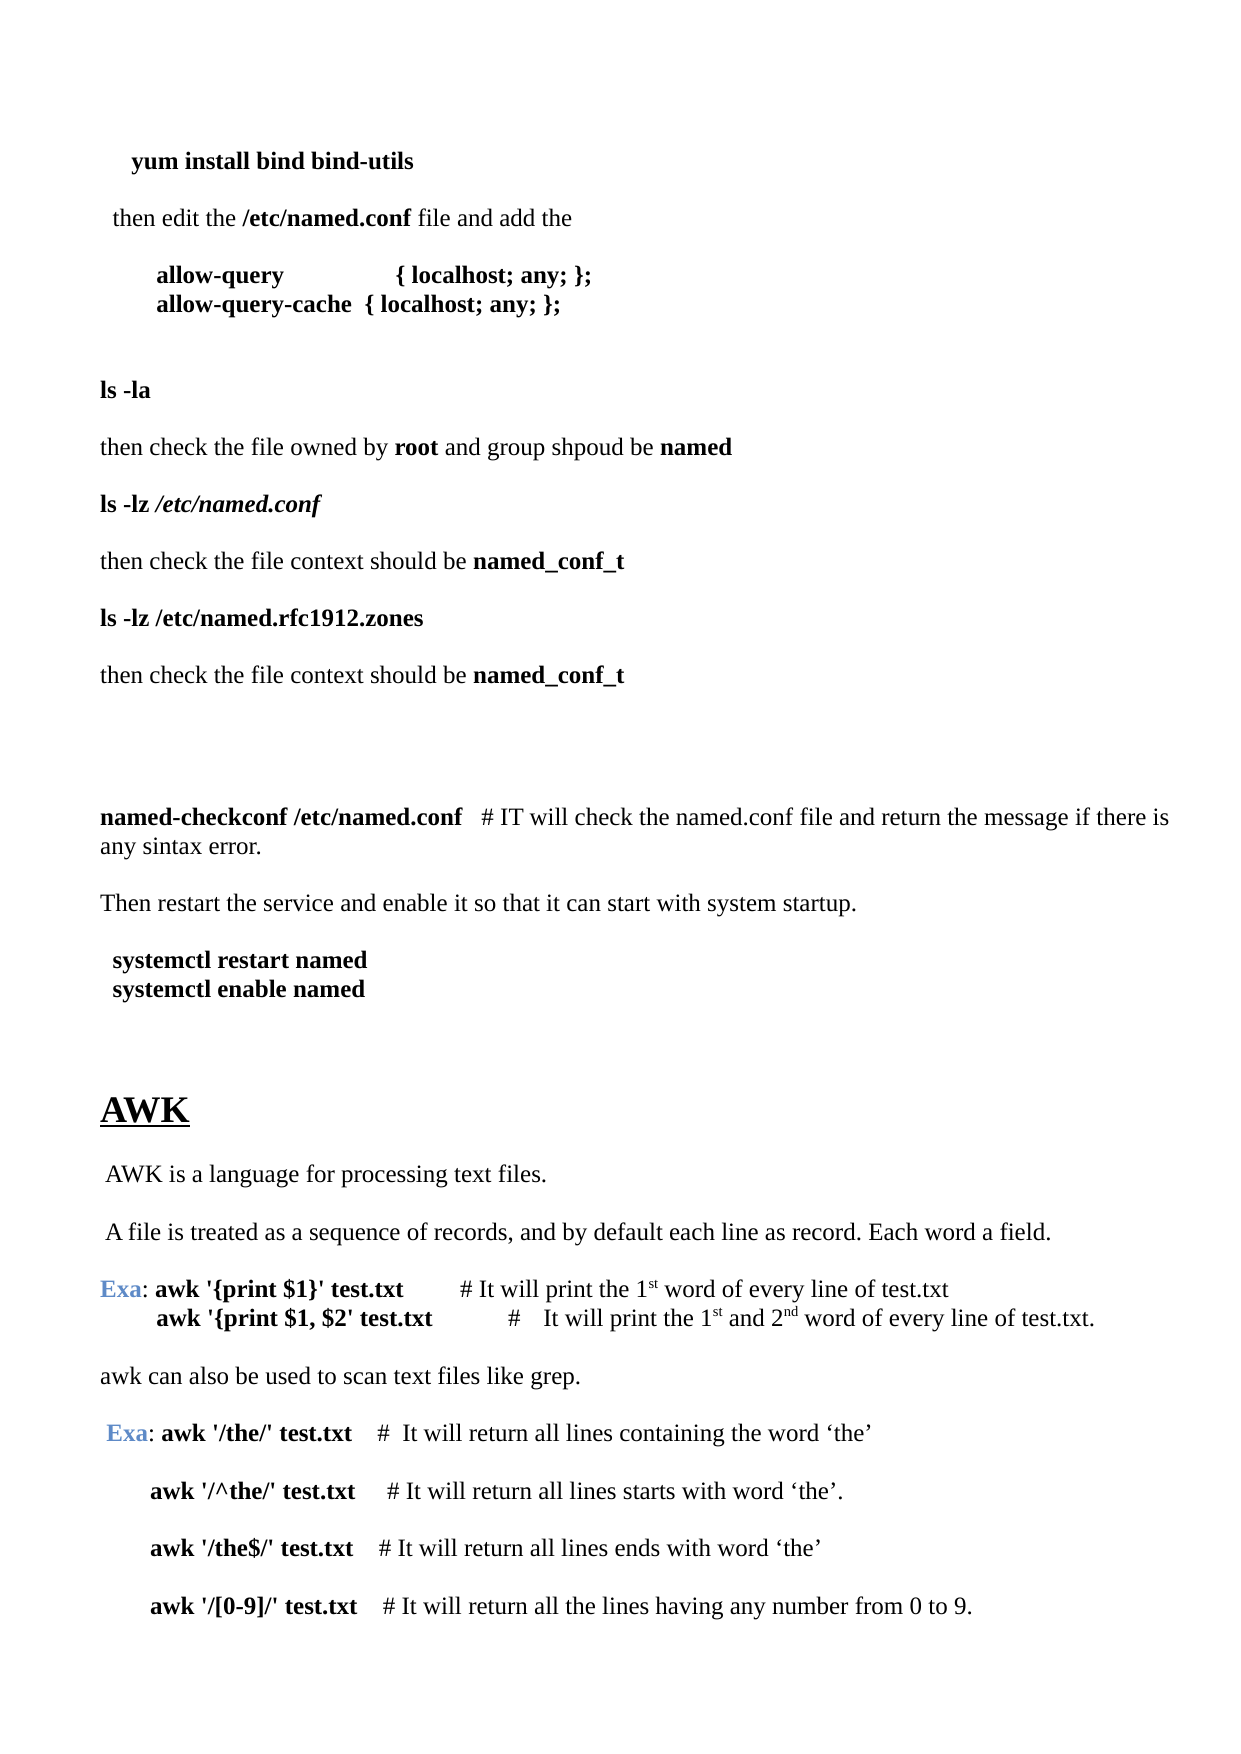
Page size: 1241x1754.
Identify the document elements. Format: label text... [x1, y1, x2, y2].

text awk '/[0-9]/' test.txt # It will return all the lines having any number from 0 to 9. [100, 1591, 1198, 1619]
text allow-query-cache { localhost; any; }; [100, 289, 1198, 318]
text Exa: awk '{print $1}' test.txt # It will print the 1st word of every line of test.txt [100, 1274, 1198, 1303]
text then check the file owned by root and group shpoud be named [100, 432, 1198, 461]
text ls -lz /etc/named.conf [100, 489, 1198, 518]
text awk can also be used to scan text files like grep. [100, 1361, 1198, 1389]
text awk '{print $1, $2' test.txt # It will print the 1st and 2nd word of every line of test.txt. [100, 1303, 1198, 1332]
text awk '/^the/' test.txt # It will return all lines starts with word ‘the’. [100, 1476, 1198, 1504]
text named-checkconf /etc/named.conf # IT will check the named.conf file and return the message if there is any sintax error. [100, 802, 1198, 860]
text Exa: awk '/the/' test.txt # It will return all lines containing the word ‘the’ [100, 1418, 1198, 1447]
text systemctl enable named [100, 974, 1198, 1003]
text then check the file context should be named_conf_t [100, 660, 1198, 689]
text ls -lz /etc/named.rfc1912.zones [100, 603, 1198, 632]
text A file is treated as a sequence of records, and by default each line as record. Each word a field. [100, 1217, 1198, 1246]
text AWK is a language for processing text files. [100, 1159, 1198, 1188]
text awk '/the$/' test.txt # It will return all lines ends with word ‘the’ [100, 1533, 1198, 1562]
text ls -la [100, 375, 1198, 403]
text systemctl restart named [100, 945, 1198, 974]
text Then restart the service and enable it so that it can start with system startup. [100, 888, 1198, 917]
text yum install bind bind-utils [100, 146, 1198, 175]
text then check the file context should be named_conf_t [100, 546, 1198, 575]
text allow-query { localhost; any; }; [100, 261, 1198, 289]
text then edit the /etc/named.conf file and add the [100, 203, 1198, 232]
text AWK [100, 1088, 1198, 1131]
